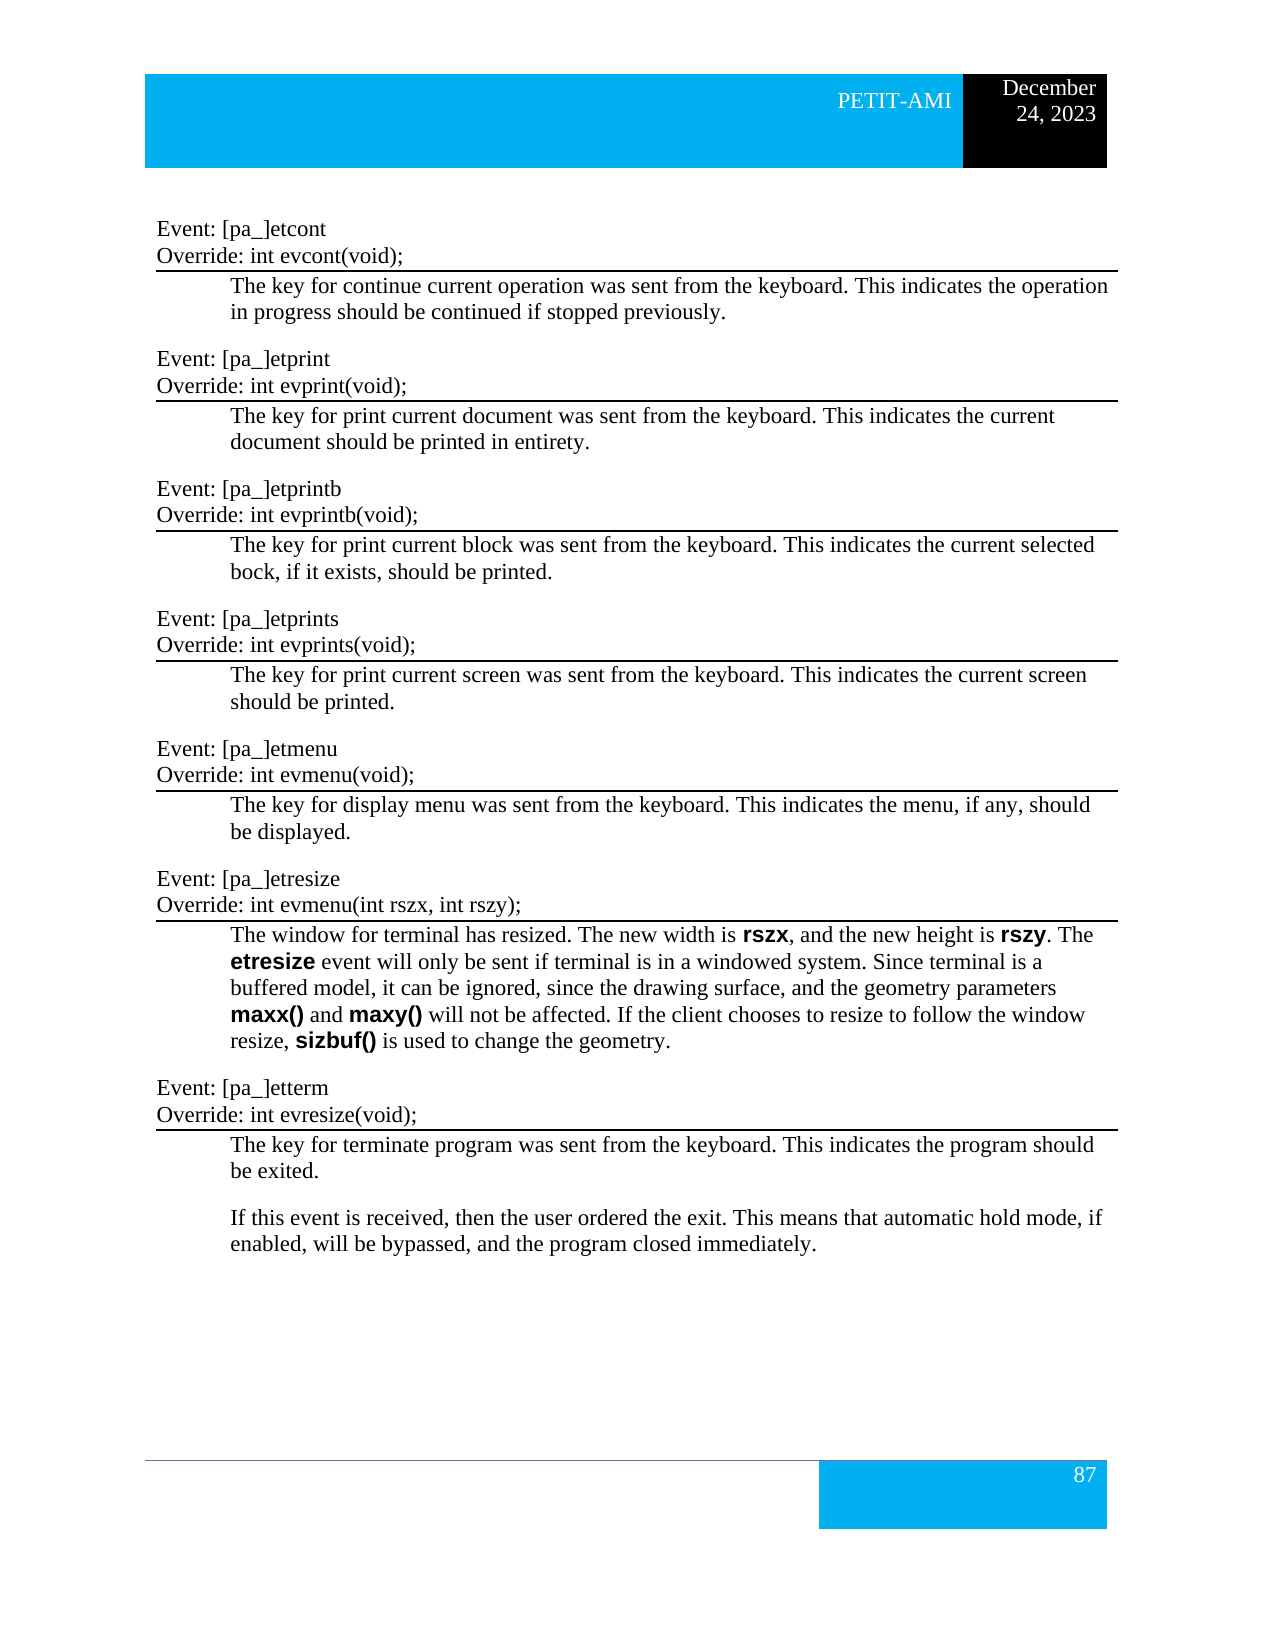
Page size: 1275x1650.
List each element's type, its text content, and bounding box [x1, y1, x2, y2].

text Event: [pa_]etprintb [156, 475, 1118, 502]
text Override: int evcont(void); [156, 242, 1118, 270]
text Override: int evprintb(void); [156, 502, 1118, 530]
text Event: [pa_]etprint [156, 345, 1118, 372]
text Override: int evresize(void); [156, 1101, 1118, 1129]
text If this event is received, then the user ordered the exit. This means that automatic hold mode, if enabled, will be bypassed, and the program closed immediately. [230, 1204, 1118, 1257]
text Override: int evprint(void); [156, 372, 1118, 400]
text The key for print current screen was sent from the keyboard. This indicates the current screen should be printed. [230, 662, 1118, 714]
text Event: [pa_]etcont [156, 215, 1118, 242]
text The key for print current document was sent from the keyboard. This indicates the current document should be printed in entirety. [230, 402, 1118, 454]
text The key for print current block was sent from the keyboard. This indicates the current selected bock, if it exists, should be printed. [230, 532, 1118, 584]
text Override: int evprints(void); [156, 631, 1118, 660]
text The window for terminal has resized. The new width is rszx, and the new height is rszy. The etresize event will only be sent if terminal is in a windowed system. Since terminal is a buffered model, it can be ignored, since the drawing surface, and the geometry parameters maxx() and maxy() will not be affected. If the client chooses to resize to follow the window resize, sizbuf() is used to change the geometry. [230, 922, 1118, 1053]
text The key for terminate program was sent from the keyboard. This indicates the program should be exited. [230, 1131, 1118, 1183]
text Override: int evmenu(int rszx, int rszy); [156, 891, 1118, 920]
text Event: [pa_]etterm [156, 1074, 1118, 1101]
text Override: int evmenu(void); [156, 761, 1118, 790]
text Event: [pa_]etresize [156, 865, 1118, 891]
text The key for continue current operation was sent from the keyboard. This indicates the operation in progress should be continued if stopped previously. [230, 272, 1118, 324]
text Event: [pa_]etmenu [156, 735, 1118, 761]
text Event: [pa_]etprints [156, 605, 1118, 631]
text The key for display menu was sent from the keyboard. This indicates the menu, if any, should be displayed. [230, 792, 1118, 844]
